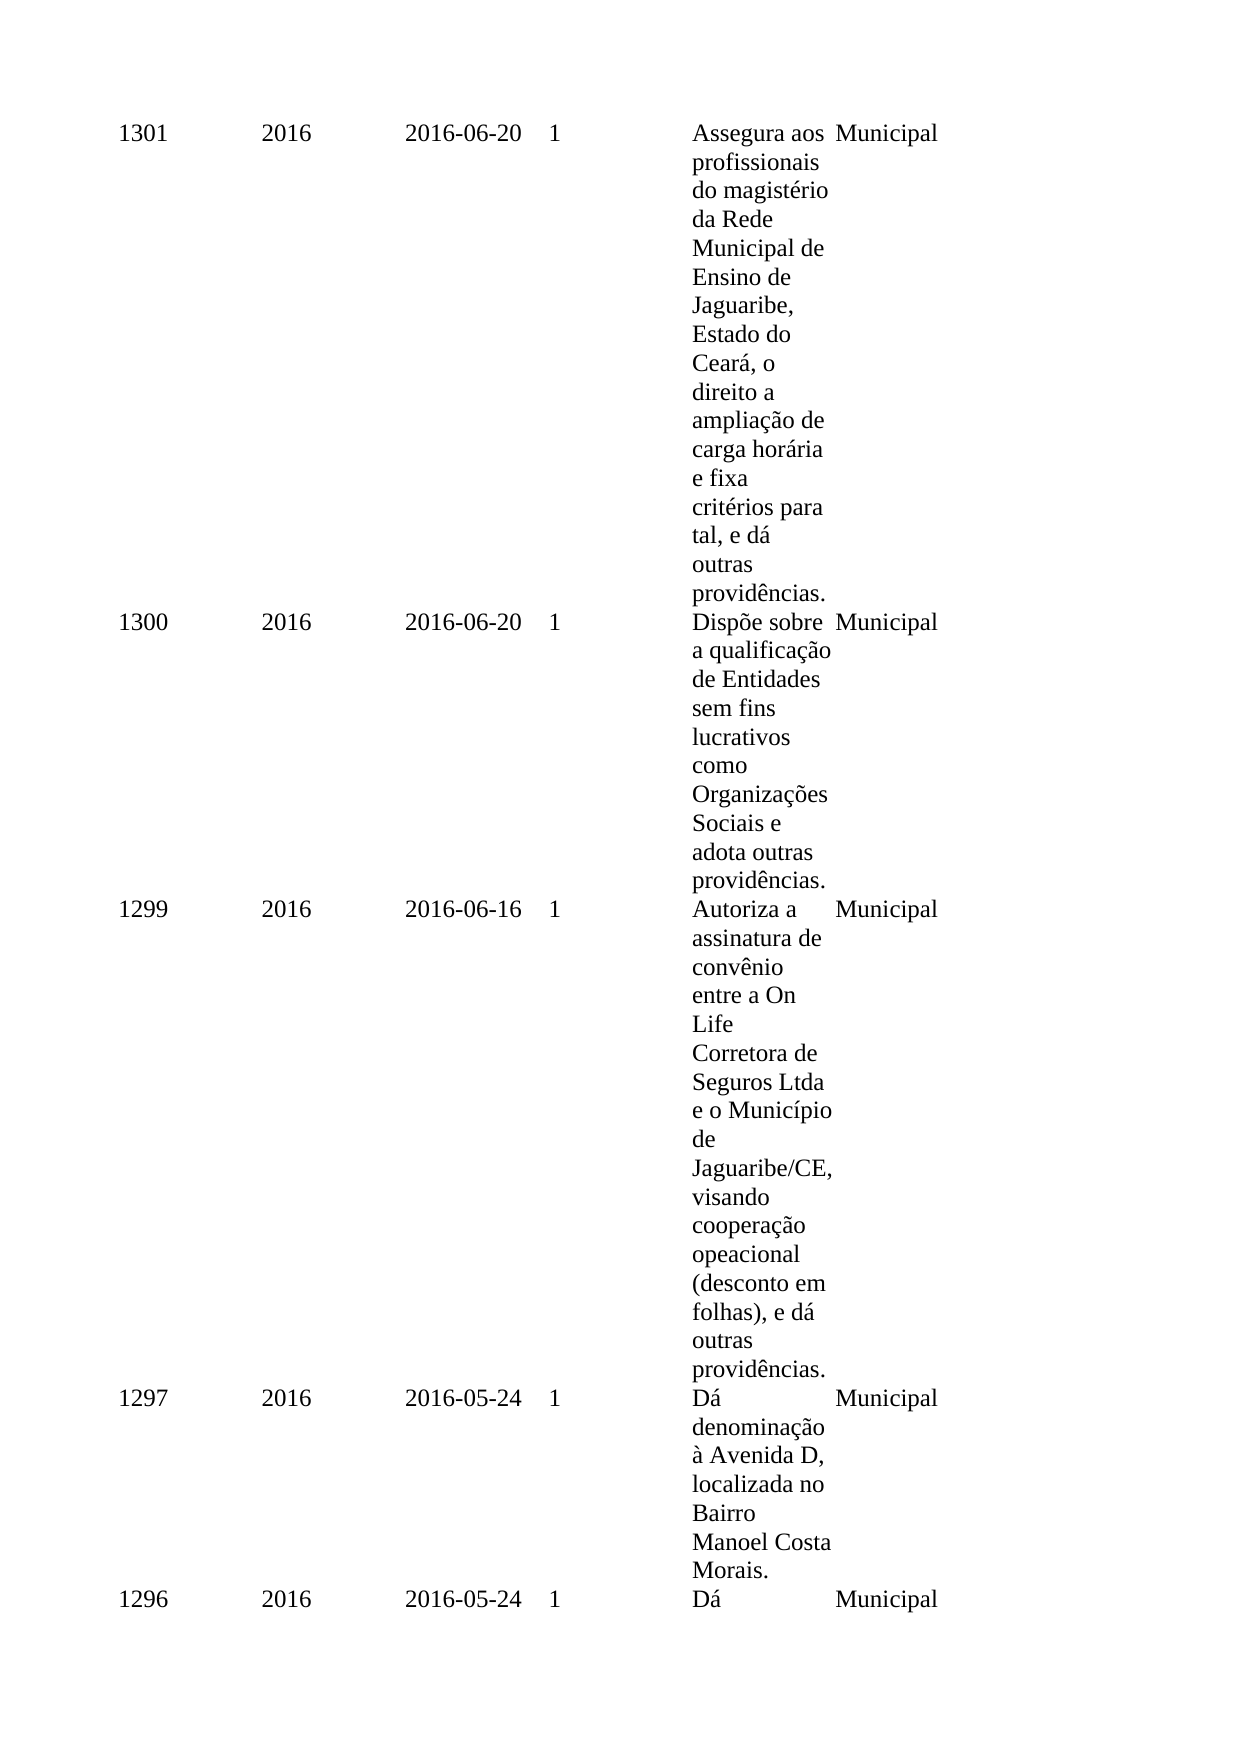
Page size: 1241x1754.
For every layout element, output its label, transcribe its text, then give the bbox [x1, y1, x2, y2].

table_cell 2016-06-16 [405, 894, 548, 1383]
table_cell 2016 [261, 1584, 405, 1613]
table_cell Municipal [835, 607, 979, 894]
table_cell Municipal [835, 894, 979, 1383]
table_cell 1 [548, 894, 692, 1383]
table_cell [979, 894, 1122, 1383]
table_cell Municipal [835, 1584, 979, 1613]
table_cell 1297 [118, 1383, 261, 1584]
table_cell 2016 [261, 118, 405, 607]
table_cell Assegura aos profissionais do magistério da Rede Municipal de Ensino de Jaguaribe, Estado do Ceará, o direito a ampliação de carga horária e fixa critérios para tal, e dá outras providências. [692, 118, 835, 607]
table_cell 1300 [118, 607, 261, 894]
table_cell 1296 [118, 1584, 261, 1613]
table_cell 1 [548, 1584, 692, 1613]
table_cell Municipal [835, 118, 979, 607]
table_cell Dá denominação à Avenida D, localizada no Bairro Manoel Costa Morais. [692, 1383, 835, 1584]
table_cell 2016-06-20 [405, 607, 548, 894]
table_cell Municipal [835, 1383, 979, 1584]
table_cell 1 [548, 1383, 692, 1584]
table_cell Dá [692, 1584, 835, 1613]
table_cell [979, 1383, 1122, 1584]
table_cell 1 [548, 118, 692, 607]
table_cell 2016-05-24 [405, 1584, 548, 1613]
table_cell 2016 [261, 894, 405, 1383]
table_cell Dispõe sobre a qualificação de Entidades sem fins lucrativos como Organizações Sociais e adota outras providências. [692, 607, 835, 894]
table_cell 1 [548, 607, 692, 894]
table_cell 2016-05-24 [405, 1383, 548, 1584]
table_cell [979, 1584, 1122, 1613]
table_cell 2016 [261, 1383, 405, 1584]
table_cell 1299 [118, 894, 261, 1383]
table_cell Autoriza a assinatura de convênio entre a On Life Corretora de Seguros Ltda e o Município de Jaguaribe/CE, visando cooperação opeacional (desconto em folhas), e dá outras providências. [692, 894, 835, 1383]
table_cell 2016 [261, 607, 405, 894]
table_cell 1301 [118, 118, 261, 607]
table_cell [979, 118, 1122, 607]
table_cell 2016-06-20 [405, 118, 548, 607]
table_cell [979, 607, 1122, 894]
